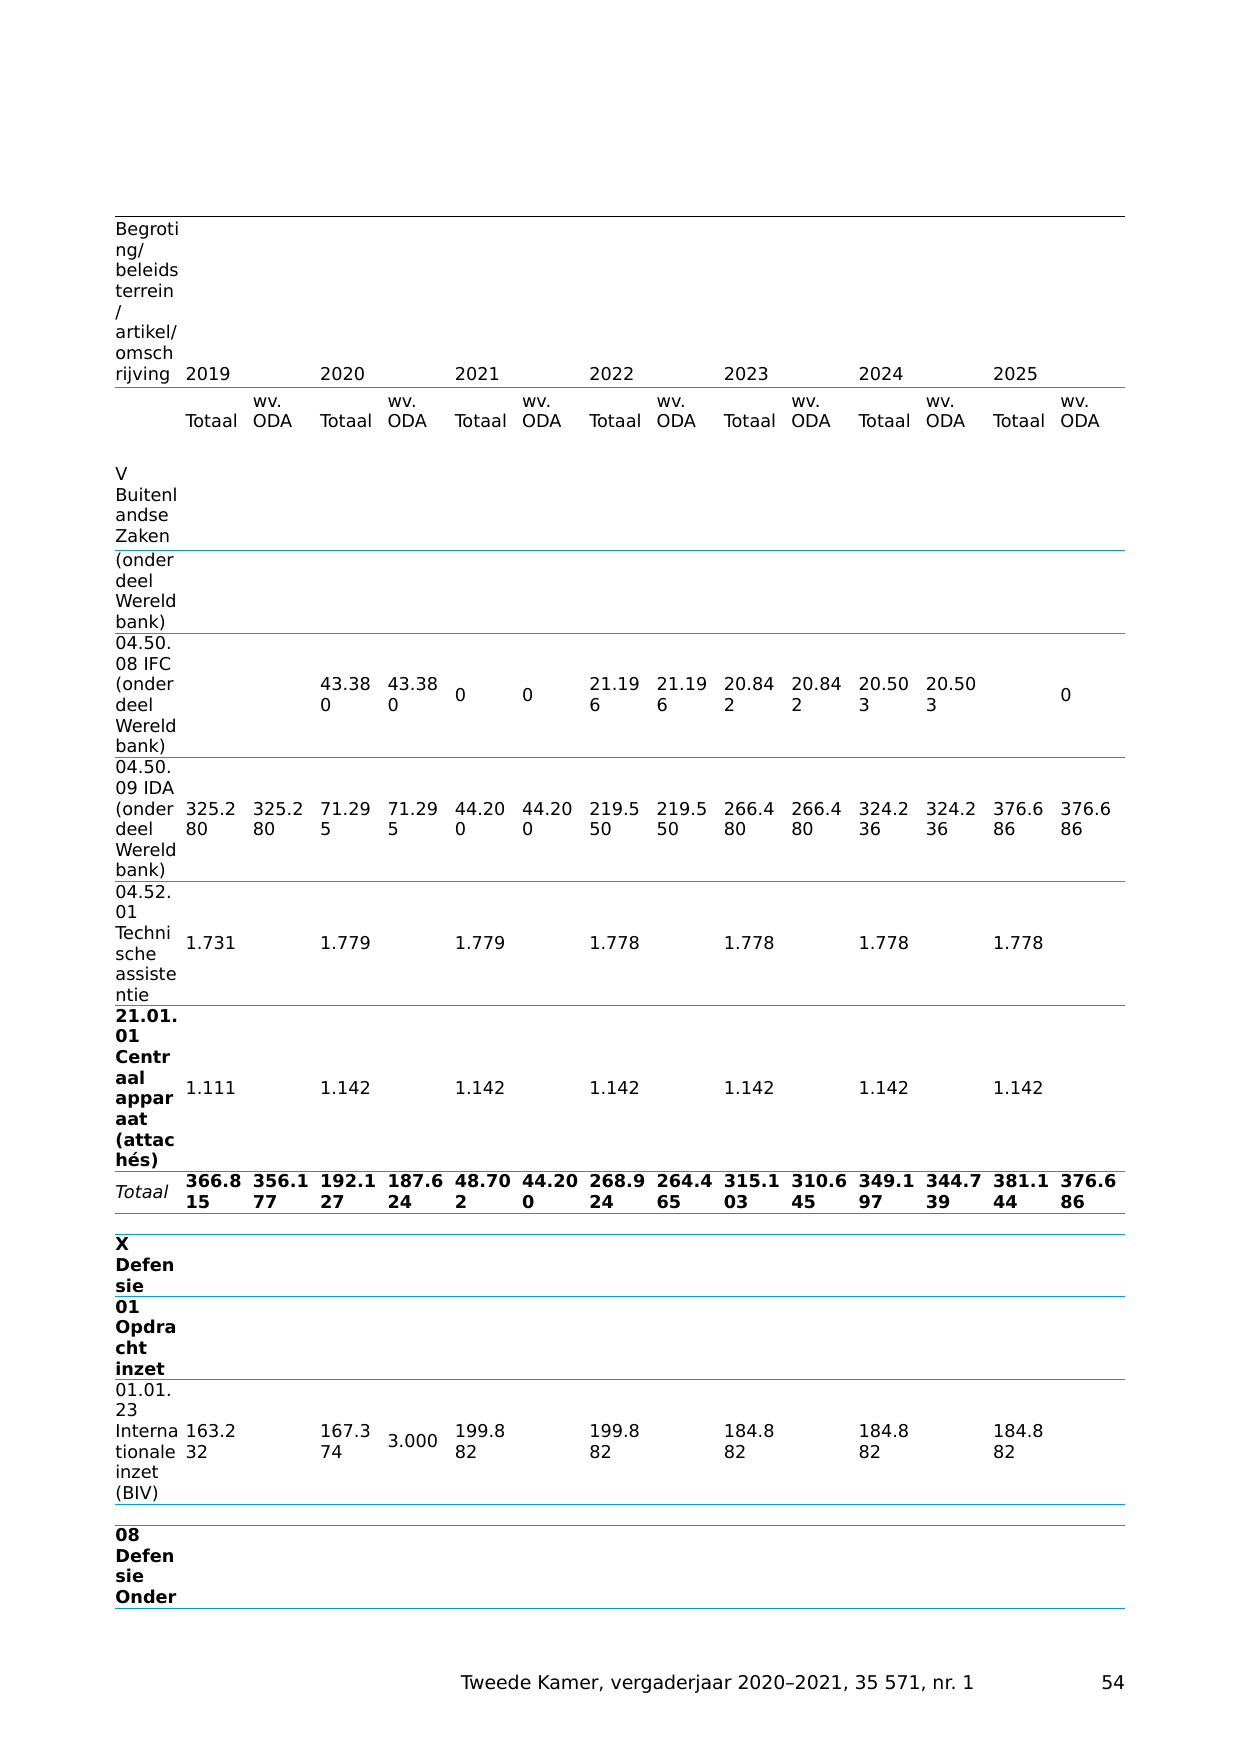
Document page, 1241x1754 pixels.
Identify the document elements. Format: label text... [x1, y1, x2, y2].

table_cell [183, 435, 250, 461]
table_cell [990, 634, 1057, 757]
table_cell 187.624 [384, 1172, 452, 1213]
table_cell 366.815 [183, 1172, 250, 1213]
table_cell 376.686 [990, 758, 1057, 881]
table_cell 1.111 [183, 1006, 250, 1171]
table_cell 199.882 [586, 1380, 653, 1503]
table_cell [788, 1006, 855, 1171]
table_cell 1.142 [990, 1006, 1057, 1171]
table_cell wv. ODA [654, 388, 721, 435]
table_cell [519, 1297, 586, 1379]
table_cell [384, 1526, 452, 1608]
table_cell 266.480 [721, 758, 788, 881]
table_cell [1057, 1526, 1125, 1608]
table_cell 44.200 [519, 1172, 586, 1213]
table_cell 3.000 [384, 1380, 452, 1503]
table_cell [923, 551, 990, 632]
table_cell 163.232 [183, 1380, 250, 1503]
table_cell [721, 461, 788, 549]
table_cell [384, 551, 452, 632]
table_cell [855, 461, 923, 549]
table_cell [586, 1235, 653, 1296]
table_cell 08 Defensie Onder [115, 1526, 182, 1608]
table_cell [788, 882, 855, 1005]
table_cell 71.295 [384, 758, 452, 881]
table_cell [990, 1297, 1057, 1379]
table_cell [1057, 551, 1125, 632]
table_cell [855, 551, 923, 632]
table_cell [721, 1505, 788, 1524]
table_cell [384, 882, 452, 1005]
table_cell 356.177 [250, 1172, 317, 1213]
table_cell 324.236 [855, 758, 923, 881]
table_cell [586, 1214, 653, 1234]
table_cell [721, 551, 788, 632]
table_cell [654, 1297, 721, 1379]
table_cell [452, 1214, 519, 1234]
table_cell [855, 1526, 923, 1608]
table_cell [788, 1526, 855, 1608]
table_cell [788, 1380, 855, 1503]
table_cell wv. ODA [1057, 388, 1125, 435]
table_cell 20.842 [788, 634, 855, 757]
table_cell Totaal [452, 388, 519, 435]
table_cell [788, 1505, 855, 1524]
table_cell [250, 435, 317, 461]
table_cell [384, 435, 452, 461]
table_cell [250, 1006, 317, 1171]
table_cell [183, 1526, 250, 1608]
table_cell 2019 [183, 217, 317, 387]
table_cell [654, 461, 721, 549]
table_cell wv. ODA [788, 388, 855, 435]
table_cell 01.01.23 Internationale inzet (BIV) [115, 1380, 182, 1503]
table_cell [317, 1505, 384, 1524]
table_cell [1057, 1006, 1125, 1171]
table_cell wv. ODA [384, 388, 452, 435]
table_cell [923, 435, 990, 461]
table_cell 349.197 [855, 1172, 923, 1213]
table_cell [317, 1214, 384, 1234]
table_cell [519, 1235, 586, 1296]
table_cell [923, 1006, 990, 1171]
table_cell 44.200 [452, 758, 519, 881]
table_cell [250, 1214, 317, 1234]
table_cell 20.503 [923, 634, 990, 757]
table_cell [788, 461, 855, 549]
table_cell [923, 1235, 990, 1296]
table_header Tabel 11 De HGIS horizontaal: meerjarencijfers per begrotingsartikel [115, 191, 1125, 216]
table_cell [317, 1235, 384, 1296]
table_cell X Defensie [115, 1235, 182, 1296]
table_cell [384, 1297, 452, 1379]
table_cell [788, 1214, 855, 1234]
table_cell [115, 435, 182, 461]
table_cell 381.144 [990, 1172, 1057, 1213]
table_cell 219.550 [586, 758, 653, 881]
table_cell [183, 1235, 250, 1296]
table_cell [923, 1380, 990, 1503]
table_cell [721, 435, 788, 461]
table_cell [788, 435, 855, 461]
table_cell [250, 1297, 317, 1379]
table_cell [586, 551, 653, 632]
table_cell V Buitenlandse Zaken [115, 461, 182, 549]
table_cell [654, 1235, 721, 1296]
table_cell [654, 1526, 721, 1608]
table_cell [654, 1006, 721, 1171]
table_cell [519, 1505, 586, 1524]
table_cell 2022 [586, 217, 721, 387]
table_cell [250, 882, 317, 1005]
table_cell [250, 634, 317, 757]
table_cell 167.374 [317, 1380, 384, 1503]
table_cell [990, 551, 1057, 632]
table_cell [990, 1235, 1057, 1296]
table_cell 268.924 [586, 1172, 653, 1213]
table_cell Totaal [855, 388, 923, 435]
table_cell [990, 435, 1057, 461]
table_cell 324.236 [923, 758, 990, 881]
table_cell [519, 882, 586, 1005]
table_cell [519, 1380, 586, 1503]
table_cell [1057, 435, 1125, 461]
table_cell 1.778 [721, 882, 788, 1005]
table_cell [519, 551, 586, 632]
table_cell wv. ODA [250, 388, 317, 435]
table_cell [519, 1214, 586, 1234]
table_cell Totaal [317, 388, 384, 435]
table_cell [923, 882, 990, 1005]
table_cell [250, 1505, 317, 1524]
table_cell Totaal [721, 388, 788, 435]
table_cell [1057, 1214, 1125, 1234]
table_cell wv. ODA [923, 388, 990, 435]
table_cell [250, 1380, 317, 1503]
table_cell 219.550 [654, 758, 721, 881]
table_cell [115, 1505, 182, 1524]
table_cell [990, 1214, 1057, 1234]
table_cell 264.465 [654, 1172, 721, 1213]
table_cell [788, 1297, 855, 1379]
table_cell [654, 1380, 721, 1503]
table_cell [1057, 1235, 1125, 1296]
table_cell 01 Opdracht inzet [115, 1297, 182, 1379]
table_cell [855, 1505, 923, 1524]
table_cell [923, 1526, 990, 1608]
table_cell [384, 1006, 452, 1171]
table_cell 21.196 [654, 634, 721, 757]
table_cell 04.50.08 IFC (onderdeel Wereldbank) [115, 634, 182, 757]
table_cell [519, 435, 586, 461]
table_cell [317, 461, 384, 549]
table_cell 184.882 [721, 1380, 788, 1503]
table_cell 1.142 [855, 1006, 923, 1171]
table_cell 192.127 [317, 1172, 384, 1213]
table_cell [250, 1526, 317, 1608]
table_cell 2021 [452, 217, 586, 387]
table_cell 1.778 [855, 882, 923, 1005]
table_cell [183, 551, 250, 632]
table_cell [317, 1297, 384, 1379]
table_cell [250, 551, 317, 632]
table_cell [654, 435, 721, 461]
table_cell [452, 1297, 519, 1379]
table_cell [586, 461, 653, 549]
table_cell [654, 882, 721, 1005]
table_cell [855, 435, 923, 461]
table_cell 2024 [855, 217, 990, 387]
table_cell [183, 1297, 250, 1379]
table_cell [654, 1505, 721, 1524]
table_cell [519, 461, 586, 549]
table_cell 2025 [990, 217, 1125, 387]
table_cell [1057, 882, 1125, 1005]
table_cell Totaal [990, 388, 1057, 435]
table_cell 04.52.01 Technische assistentie [115, 882, 182, 1005]
table_cell Totaal [183, 388, 250, 435]
table_cell [855, 1235, 923, 1296]
table_cell [1057, 1380, 1125, 1503]
table_cell [586, 1526, 653, 1608]
table_cell 184.882 [855, 1380, 923, 1503]
table_cell [250, 1235, 317, 1296]
table_cell [452, 551, 519, 632]
table_cell 1.142 [586, 1006, 653, 1171]
table_cell [990, 1526, 1057, 1608]
table_cell [183, 1505, 250, 1524]
table_cell [721, 1526, 788, 1608]
table_cell Totaal [586, 388, 653, 435]
table_cell [317, 551, 384, 632]
table_cell [788, 1235, 855, 1296]
table_cell 0 [1057, 634, 1125, 757]
table_cell 1.142 [721, 1006, 788, 1171]
table_cell [317, 1526, 384, 1608]
table_cell [586, 1505, 653, 1524]
table_cell Totaal [115, 1172, 182, 1213]
table_cell [788, 551, 855, 632]
table_cell 1.778 [586, 882, 653, 1005]
table_cell [519, 1526, 586, 1608]
table_cell [452, 1505, 519, 1524]
table_cell 1.142 [317, 1006, 384, 1171]
table_cell Begroting/beleidsterrein/artikel/omschrijving [115, 217, 182, 387]
table_cell [384, 461, 452, 549]
table_cell 0 [519, 634, 586, 757]
table_cell [519, 1006, 586, 1171]
table_cell 376.686 [1057, 758, 1125, 881]
table_cell [183, 634, 250, 757]
table_cell 1.142 [452, 1006, 519, 1171]
table_cell [452, 435, 519, 461]
table_cell [183, 461, 250, 549]
table_cell wv. ODA [519, 388, 586, 435]
table_cell 199.882 [452, 1380, 519, 1503]
table_cell [384, 1505, 452, 1524]
table_cell [183, 1214, 250, 1234]
table_cell 20.503 [855, 634, 923, 757]
table_cell [923, 461, 990, 549]
table_cell [250, 461, 317, 549]
table_cell [384, 1235, 452, 1296]
table_cell [923, 1297, 990, 1379]
table_cell [452, 1235, 519, 1296]
table_cell [586, 1297, 653, 1379]
table_cell [654, 1214, 721, 1234]
table_cell [452, 1526, 519, 1608]
table_cell 1.779 [317, 882, 384, 1005]
table_cell 325.280 [183, 758, 250, 881]
table_cell [1057, 461, 1125, 549]
table_cell [990, 461, 1057, 549]
table_cell [654, 551, 721, 632]
table_cell [855, 1214, 923, 1234]
table_cell 20.842 [721, 634, 788, 757]
table_cell 2020 [317, 217, 452, 387]
table_cell 184.882 [990, 1380, 1057, 1503]
table_cell [452, 461, 519, 549]
table_cell 315.103 [721, 1172, 788, 1213]
table_cell [923, 1214, 990, 1234]
table_cell [721, 1297, 788, 1379]
table_cell 0 [452, 634, 519, 757]
table_cell 344.739 [923, 1172, 990, 1213]
table_cell [721, 1235, 788, 1296]
table_cell [317, 435, 384, 461]
table_cell [855, 1297, 923, 1379]
table_cell [923, 1505, 990, 1524]
table_cell [384, 1214, 452, 1234]
table_cell 21.01.01 Centraal apparaat (attachés) [115, 1006, 182, 1171]
table_cell (onderdeel Wereldbank) [115, 551, 182, 632]
table_cell 266.480 [788, 758, 855, 881]
table_cell 21.196 [586, 634, 653, 757]
table_cell [115, 1214, 182, 1234]
table_cell [990, 1505, 1057, 1524]
table_cell 1.779 [452, 882, 519, 1005]
table_cell [1057, 1297, 1125, 1379]
table_cell 325.280 [250, 758, 317, 881]
table_cell [721, 1214, 788, 1234]
table_cell 48.702 [452, 1172, 519, 1213]
table_cell 1.778 [990, 882, 1057, 1005]
table_cell 04.50.09 IDA (onderdeel Wereldbank) [115, 758, 182, 881]
table_cell [1057, 1505, 1125, 1524]
table_cell [115, 388, 182, 435]
table_cell 310.645 [788, 1172, 855, 1213]
table_cell 2023 [721, 217, 855, 387]
table_cell 44.200 [519, 758, 586, 881]
table_cell 43.380 [317, 634, 384, 757]
table_cell [586, 435, 653, 461]
table_cell 43.380 [384, 634, 452, 757]
table_cell 376.686 [1057, 1172, 1125, 1213]
table_cell 71.295 [317, 758, 384, 881]
table_cell 1.731 [183, 882, 250, 1005]
